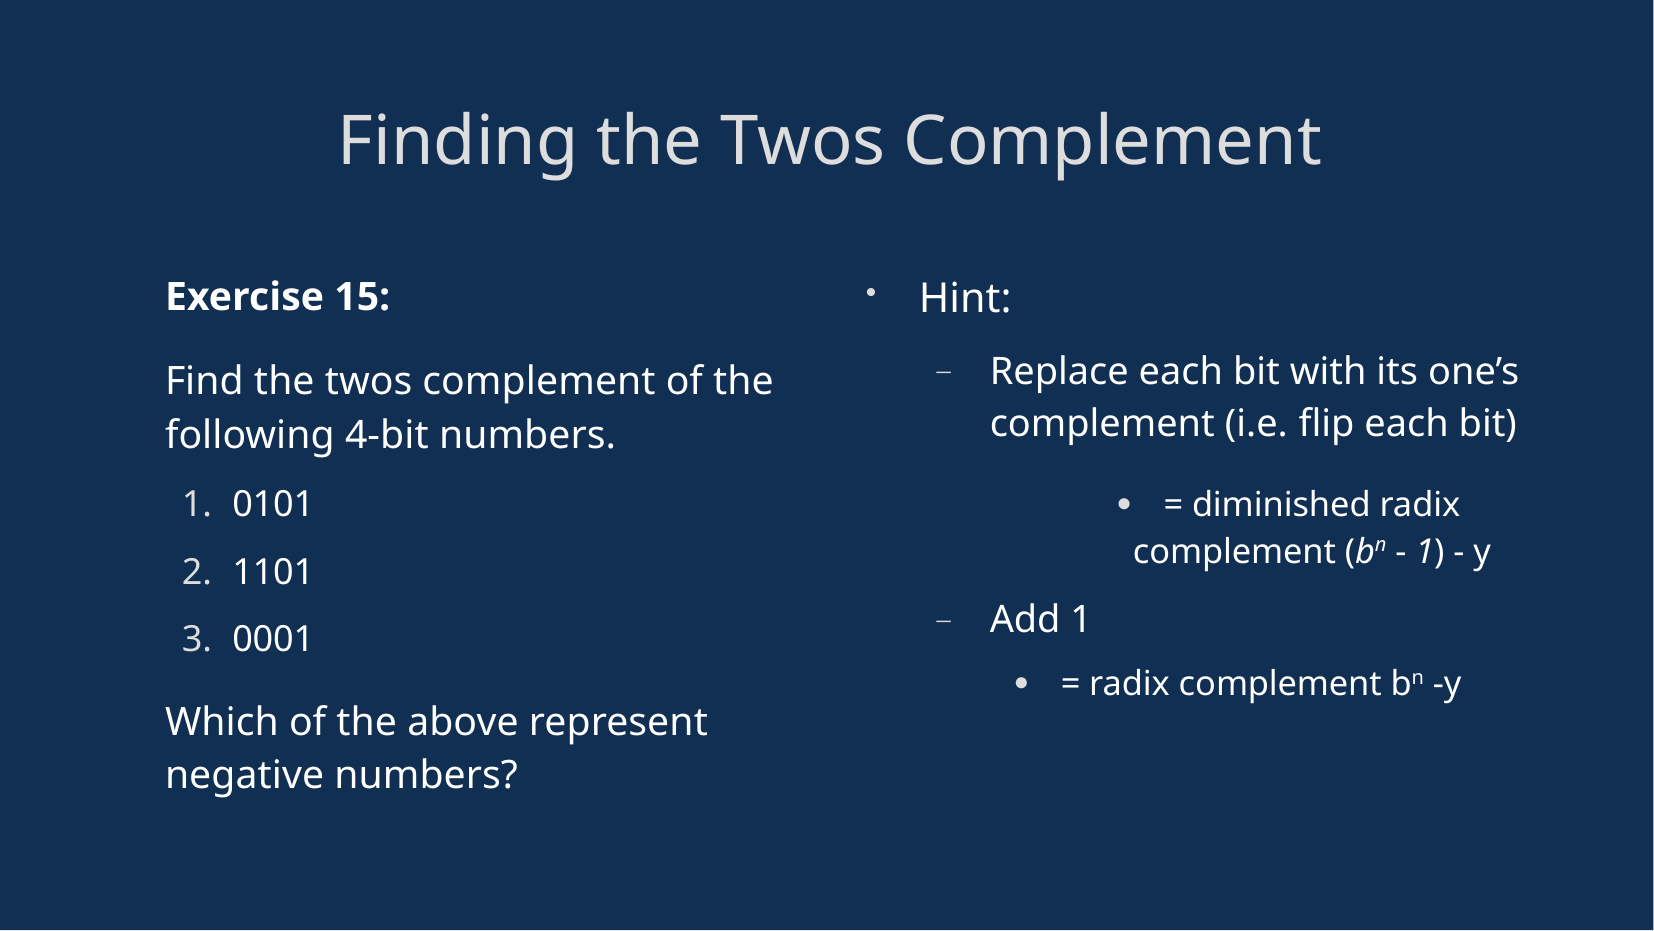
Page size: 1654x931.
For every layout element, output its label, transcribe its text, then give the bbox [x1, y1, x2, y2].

list Hint: Replace each bit with its one’s complement (i.e. flip each bit) = diminished radix complement (bn - 1) - y Add 1 = radix complement bn -y [848, 268, 1563, 806]
list Exercise 15: Find the twos complement of the following 4-bit numbers. 0101 1101 0001 Which of the above represent negative numbers? [97, 268, 813, 806]
title Finding the Twos Complement [97, 56, 1563, 220]
